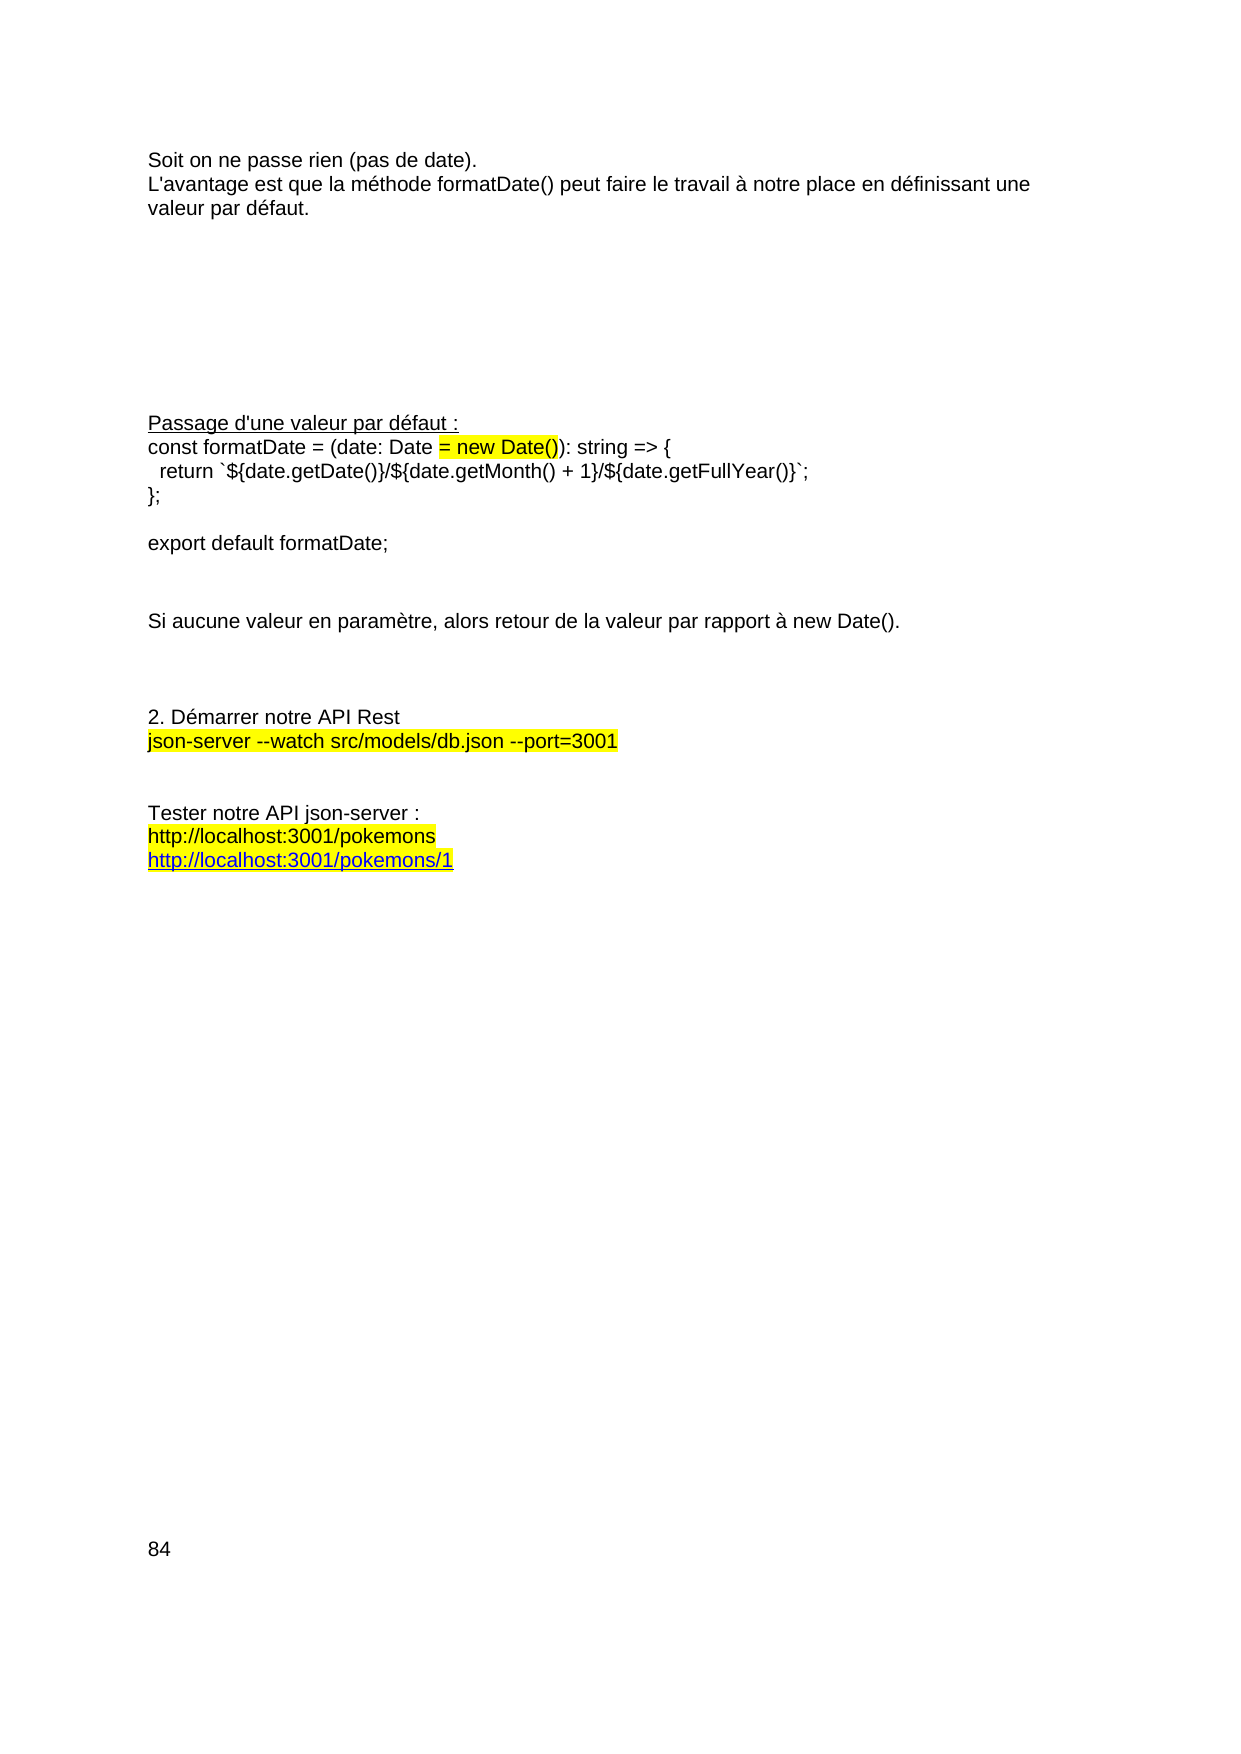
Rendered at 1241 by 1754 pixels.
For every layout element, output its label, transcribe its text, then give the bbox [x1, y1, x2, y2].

text export default formatDate; [148, 531, 1093, 555]
text http://localhost:3001/pokemons [148, 824, 1093, 848]
text Si aucune valeur en paramètre, alors retour de la valeur par rapport à new Date(). [148, 609, 1093, 633]
text http://localhost:3001/pokemons/1 [148, 848, 1093, 872]
text Passage d'une valeur par défaut : [148, 411, 1093, 435]
text Tester notre API json-server : [148, 800, 1093, 824]
text L'avantage est que la méthode formatDate() peut faire le travail à notre place en définissant une valeur par défaut. [148, 172, 1093, 219]
text json-server --watch src/models/db.json --port=3001 [148, 728, 1093, 752]
text return `${date.getDate()}/${date.getMonth() + 1}/${date.getFullYear()}`; [148, 459, 1093, 483]
text Soit on ne passe rien (pas de date). [148, 148, 1093, 172]
text const formatDate = (date: Date = new Date()): string => { [148, 435, 1093, 459]
text }; [148, 483, 1093, 507]
text 2. Démarrer notre API Rest [148, 704, 1093, 728]
